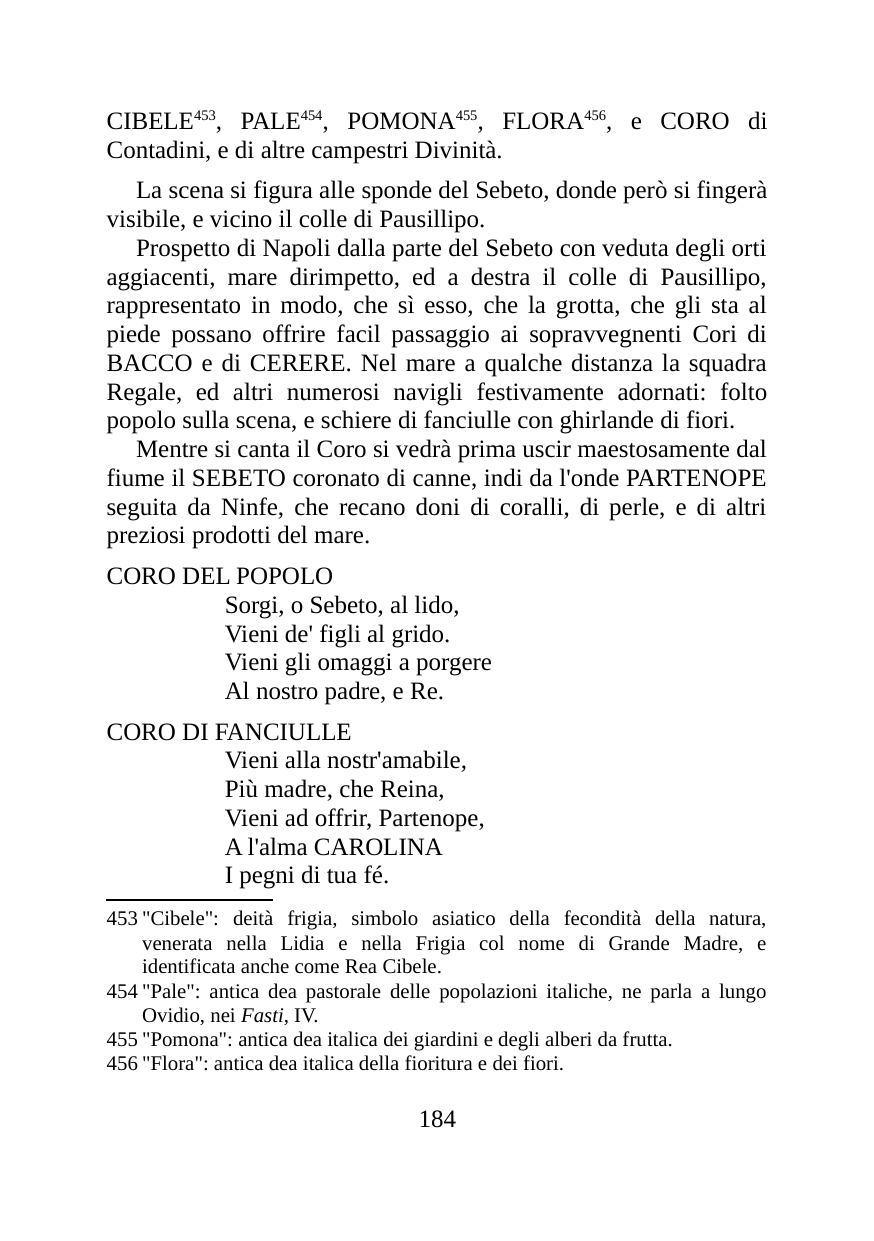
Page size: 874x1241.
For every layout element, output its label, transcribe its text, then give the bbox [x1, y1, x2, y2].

text Al nostro padre, e Re. [224, 676, 768, 705]
text Vieni gli omaggi a porgere [224, 647, 768, 676]
text CORO DEL POPOLO [106, 561, 768, 590]
text CORO DI FANCIULLE [106, 717, 768, 745]
text "Pale": antica dea pastorale delle popolazioni italiche, ne parla a lungo Ovidio, nei Fasti, IV. [106, 978, 768, 1027]
text CIBELE, PALE, POMONA, FLORA, e CORO di Contadini, e di altre campestri Divinità. [106, 106, 768, 164]
text Più madre, che Reina, [224, 774, 768, 803]
text Vieni alla nostr'amabile, [224, 745, 768, 774]
text "Cibele": deità frigia, simbolo asiatico della fecondità della natura, venerata nella Lidia e nella Frigia col nome di Grande Madre, e identificata anche come Rea Cibele. [106, 906, 768, 978]
text Mentre si canta il Coro si vedrà prima uscir maestosamente dal fiume il SEBETO coronato di canne, indi da l'onde PARTENOPE seguita da Ninfe, che recano doni di coralli, di perle, e di altri preziosi prodotti del mare. [106, 434, 768, 549]
text I pegni di tua fé. [224, 860, 768, 889]
text La scena si figura alle sponde del Sebeto, donde però si fingerà visibile, e vicino il colle di Pausillipo. [106, 176, 768, 233]
text Vieni de' figli al grido. [224, 619, 768, 647]
text A l'alma CAROLINA [224, 832, 768, 860]
text Sorgi, o Sebeto, al lido, [224, 590, 768, 619]
text Vieni ad offrir, Partenope, [224, 803, 768, 832]
text Prospetto di Napoli dalla parte del Sebeto con veduta degli orti aggiacenti, mare dirimpetto, ed a destra il colle di Pausillipo, rappresentato in modo, che sì esso, che la grotta, che gli sta al piede possano offrire facil passaggio ai sopravvegnenti Cori di BACCO e di CERERE. Nel mare a qualche distanza la squadra Regale, ed altri numerosi navigli festivamente adornati: folto popolo sulla scena, e schiere di fanciulle con ghirlande di fiori. [106, 233, 768, 434]
text "Flora": antica dea italica della fioritura e dei fiori. [106, 1051, 768, 1075]
text "Pomona": antica dea italica dei giardini e degli alberi da frutta. [106, 1027, 768, 1051]
